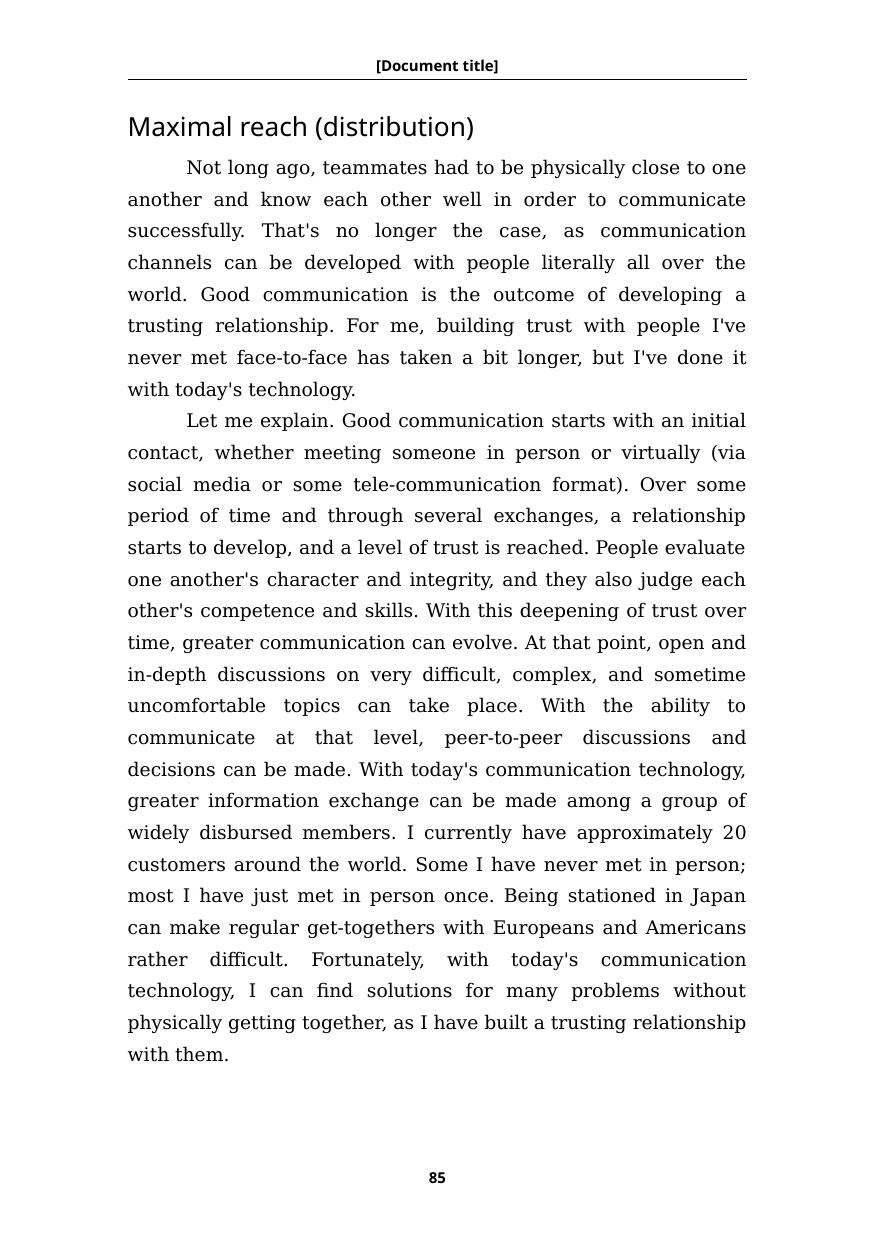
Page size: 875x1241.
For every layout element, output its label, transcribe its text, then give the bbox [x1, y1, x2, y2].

text Not long ago, teammates had to be physically close to one another and know each other well in order to communicate successfully. That's no longer the case, as communication channels can be developed with people literally all over the world. Good communication is the outcome of developing a trusting relationship. For me, building trust with people I've never met face-to-face has taken a bit longer, but I've done it with today's technology. [127, 157, 747, 401]
text Let me explain. Good communication starts with an initial contact, whether meeting someone in person or virtually (via social media or some tele-communication format). Over some period of time and through several exchanges, a relationship starts to develop, and a level of trust is reached. People evaluate one another's character and integrity, and they also judge each other's competence and skills. With this deepening of trust over time, greater communication can evolve. At that point, open and in-depth discussions on very difficult, complex, and sometime uncomfortable topics can take place. With the ability to communicate at that level, peer-to-peer discussions and decisions can be made. With today's communication technology, greater information exchange can be made among a group of widely disbursed members. I currently have approximately 20 customers around the world. Some I have never met in person; most I have just met in person once. Being stationed in Japan can make regular get-togethers with Europeans and Americans rather difficult. Fortunately, with today's communication technology, I can find solutions for many problems without physically getting together, as I have built a trusting relationship with them. [127, 410, 747, 1066]
subtitle Maximal reach (distribution) [127, 109, 747, 144]
